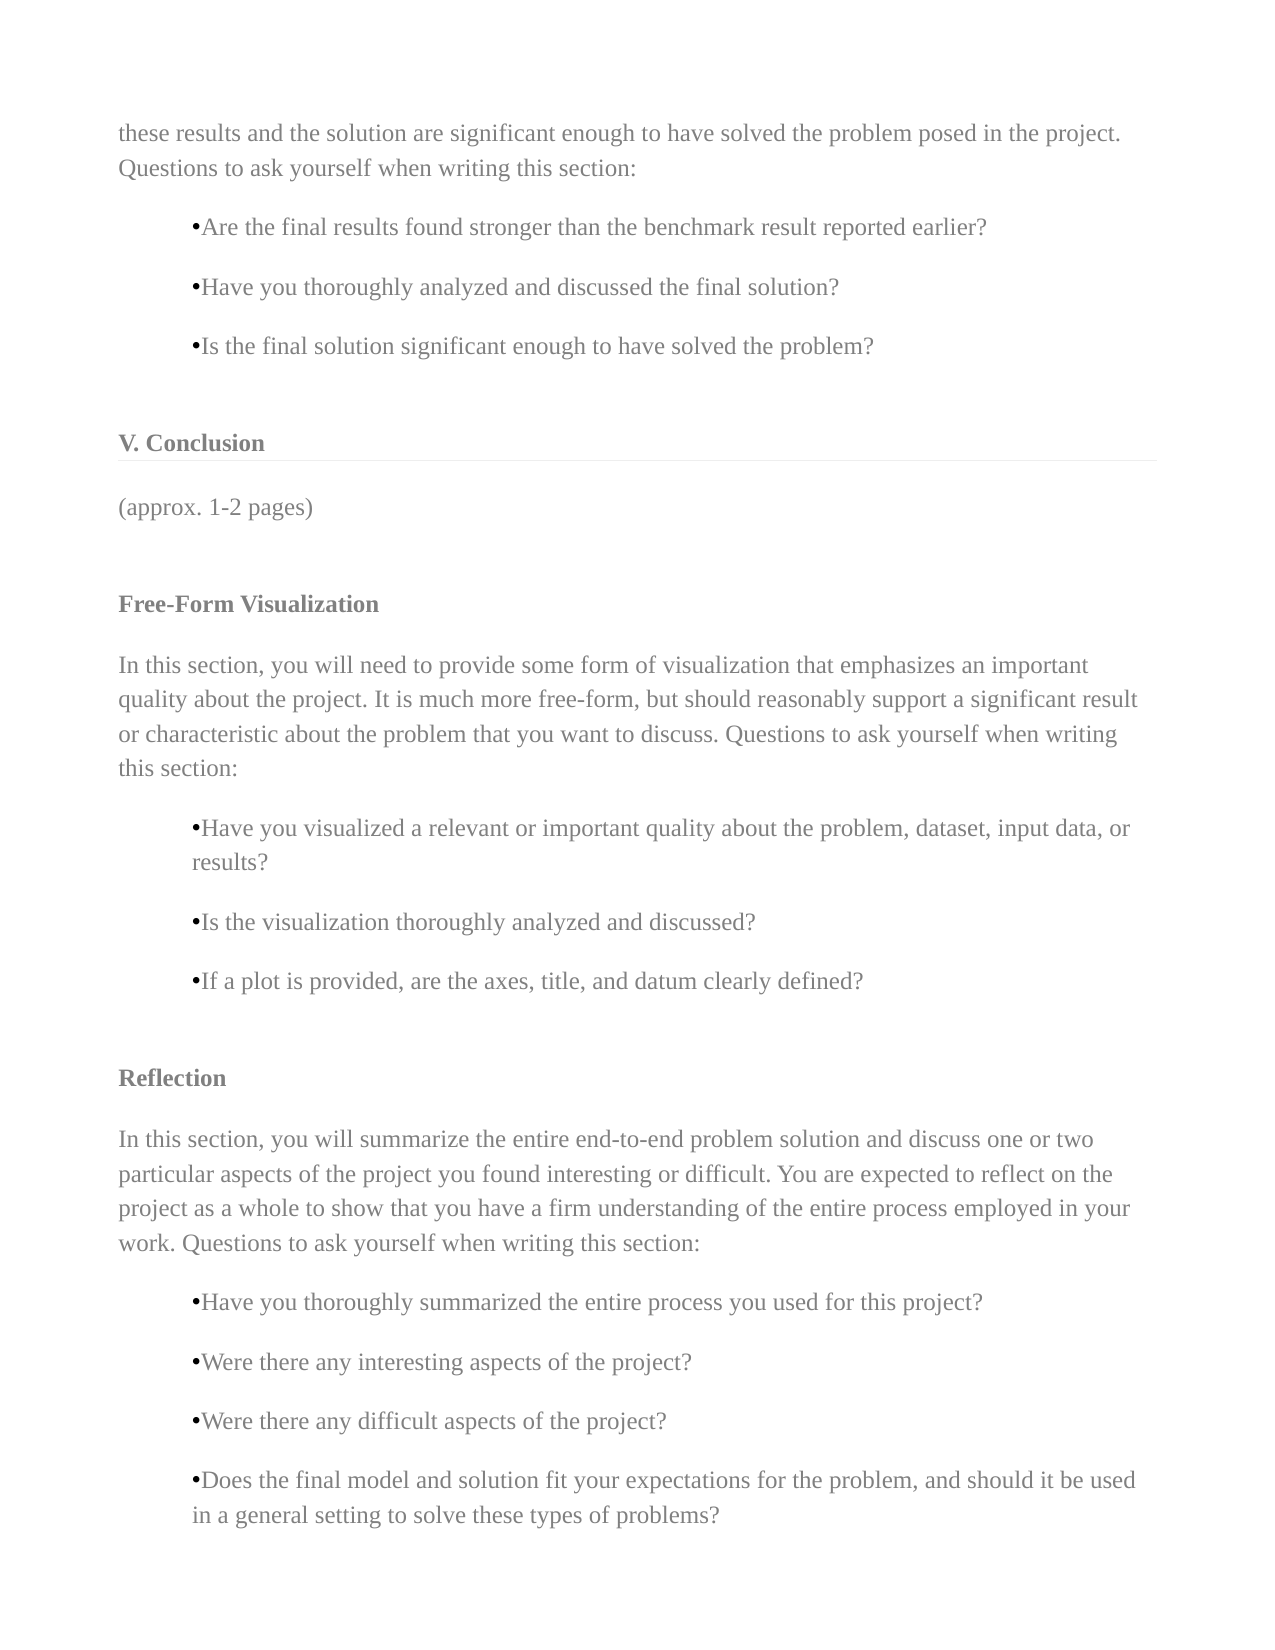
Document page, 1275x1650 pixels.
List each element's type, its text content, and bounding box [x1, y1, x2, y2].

list Have you thoroughly analyzed and discussed the final solution? [118, 272, 1157, 300]
list Is the visualization thoroughly analyzed and discussed? [118, 907, 1157, 936]
list Have you thoroughly summarized the entire process you used for this project? [118, 1287, 1157, 1316]
list Have you visualized a relevant or important quality about the problem, dataset, input data, or results? [118, 813, 1157, 876]
text these results and the solution are significant enough to have solved the problem posed in the project. Questions to ask yourself when writing this section: [118, 118, 1157, 181]
list Were there any difficult aspects of the project? [118, 1406, 1157, 1435]
text In this section, you will summarize the entire end-to-end problem solution and discuss one or two particular aspects of the project you found interesting or difficult. You are expected to reflect on the project as a whole to show that you have a firm understanding of the entire process employed in your work. Questions to ask yourself when writing this section: [118, 1124, 1157, 1256]
text In this section, you will need to provide some form of visualization that emphasizes an important quality about the project. It is much more free-form, but should reasonably support a significant result or characteristic about the problem that you want to discuss. Questions to ask yourself when writing this section: [118, 650, 1157, 782]
list Were there any interesting aspects of the project? [118, 1347, 1157, 1375]
text (approx. 1-2 pages) [118, 492, 1157, 521]
list If a plot is provided, are the axes, title, and datum clearly defined? [118, 966, 1157, 995]
subtitle V. Conclusion [118, 428, 1157, 460]
list Are the final results found stronger than the benchmark result reported earlier? [118, 212, 1157, 241]
subtitle Reflection [118, 1063, 1157, 1092]
list Does the final model and solution fit your expectations for the problem, and should it be used in a general setting to solve these types of problems? [118, 1466, 1157, 1529]
subtitle Free-Form Visualization [118, 589, 1157, 618]
list Is the final solution significant enough to have solved the problem? [118, 331, 1157, 360]
